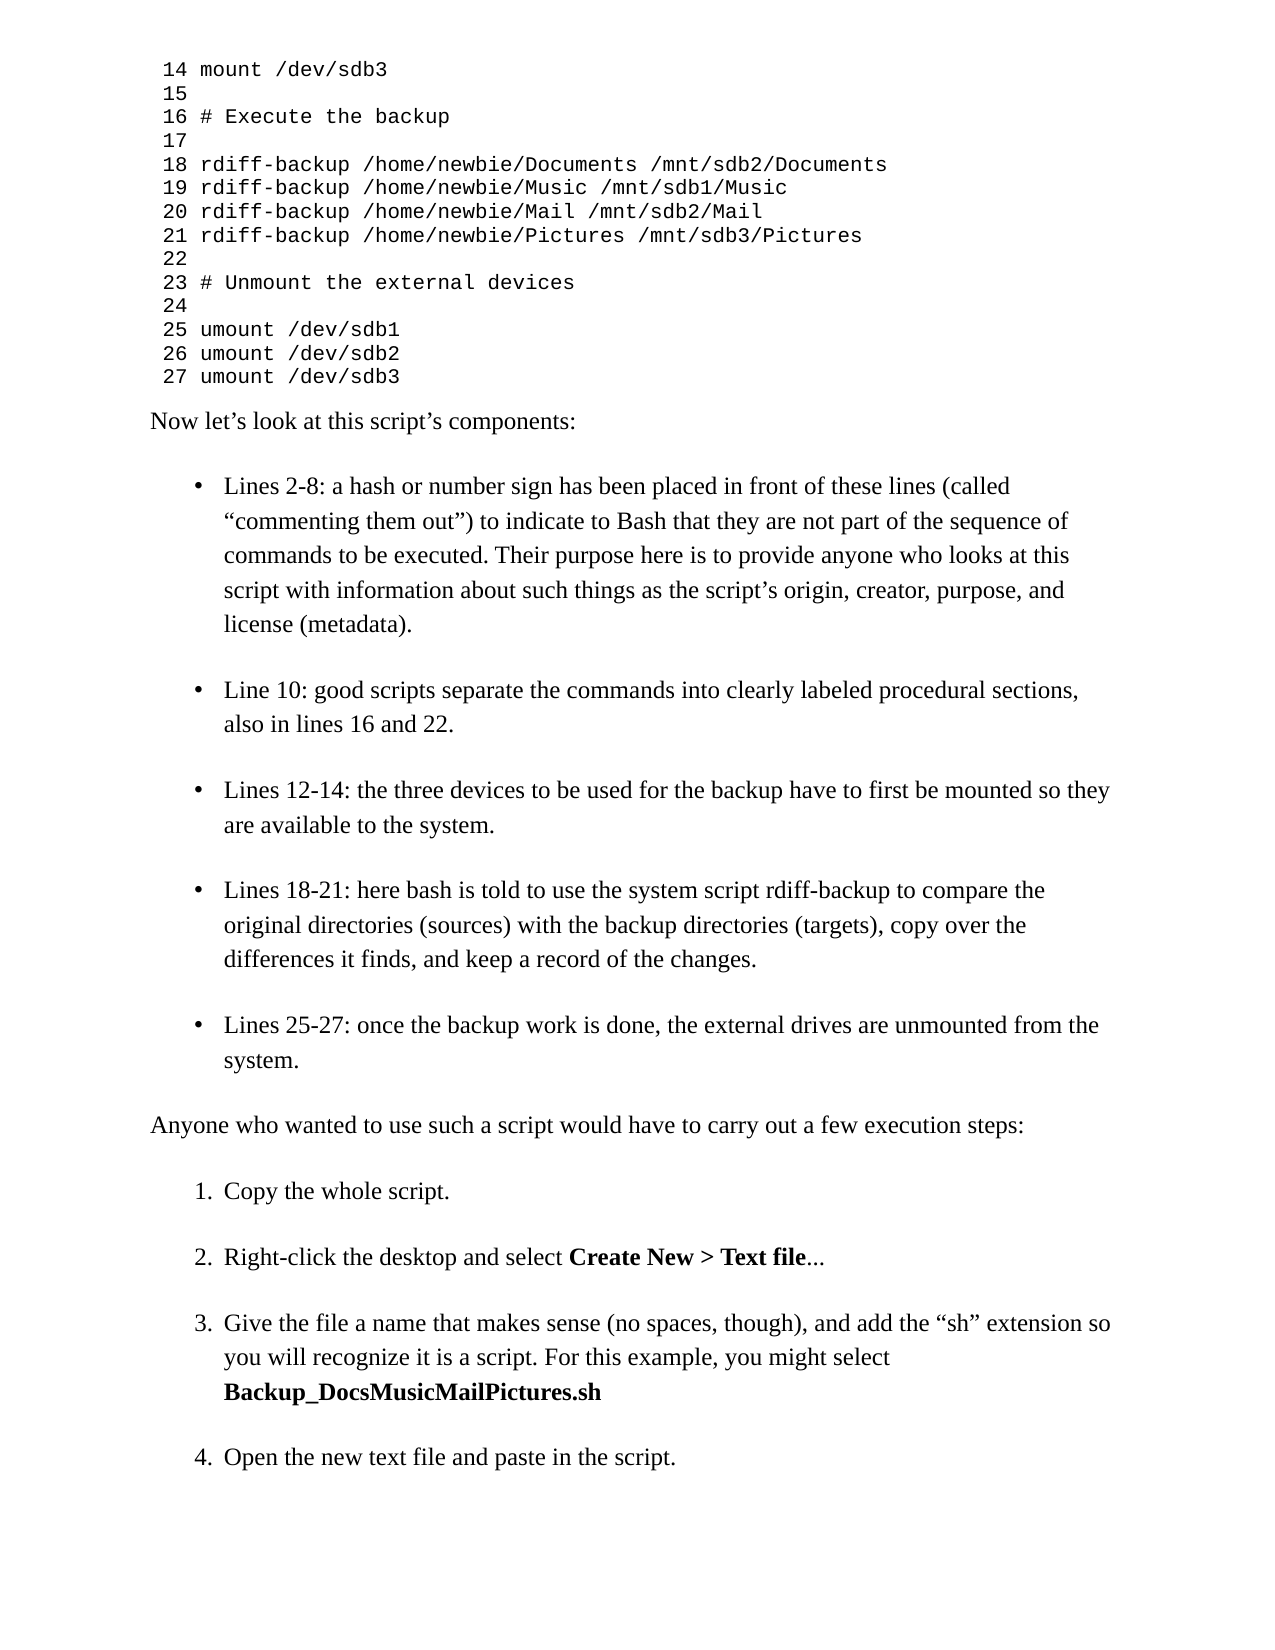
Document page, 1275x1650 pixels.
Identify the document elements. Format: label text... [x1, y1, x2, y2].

list Lines 2-8: a hash or number sign has been placed in front of these lines (called “commenting them out”) to indicate to Bash that they are not part of the sequence of commands to be executed. Their purpose here is to provide anyone who looks at this script with information about such things as the script’s origin, creator, purpose, and license (metadata). [194, 471, 1125, 638]
text Anyone who wanted to use such a script would have to carry out a few execution steps: [150, 1110, 1125, 1139]
text 14 mount /dev/sdb3 [150, 59, 1125, 83]
text 18 rdiff-backup /home/newbie/Documents /mnt/sdb2/Documents [150, 154, 1125, 177]
text 16 # Execute the backup [150, 106, 1125, 130]
text 24 [150, 296, 1125, 319]
list Open the new text file and paste in the script. [194, 1442, 1125, 1471]
text 20 rdiff-backup /home/newbie/Mail /mnt/sdb2/Mail [150, 201, 1125, 224]
list Right-click the desktop and select Create New > Text file... [194, 1242, 1125, 1271]
list Lines 18-21: here bash is told to use the system script rdiff-backup to compare the original directories (sources) with the backup directories (targets), copy over the differences it finds, and keep a record of the changes. [194, 876, 1125, 973]
list Lines 25-27: once the backup work is done, the external drives are unmounted from the system. [194, 1010, 1125, 1073]
text 22 [150, 248, 1125, 272]
list Copy the whole script. [194, 1176, 1125, 1205]
text 25 umount /dev/sdb1 [150, 319, 1125, 343]
list Give the file a name that makes sense (no spaces, though), and add the “sh” extension so you will recognize it is a script. For this example, you might select Backup_DocsMusicMailPictures.sh [194, 1308, 1125, 1405]
text 26 umount /dev/sdb2 [150, 343, 1125, 366]
text 17 [150, 130, 1125, 154]
list Line 10: good scripts separate the commands into clearly labeled procedural sections, also in lines 16 and 22. [194, 675, 1125, 738]
text 23 # Unmount the external devices [150, 272, 1125, 296]
text Now let’s look at this script’s components: [150, 406, 1125, 434]
text 15 [150, 83, 1125, 106]
text 27 umount /dev/sdb3 [150, 366, 1125, 390]
list Lines 12-14: the three devices to be used for the backup have to first be mounted so they are available to the system. [194, 775, 1125, 838]
text 21 rdiff-backup /home/newbie/Pictures /mnt/sdb3/Pictures [150, 224, 1125, 248]
text 19 rdiff-backup /home/newbie/Music /mnt/sdb1/Music [150, 177, 1125, 201]
